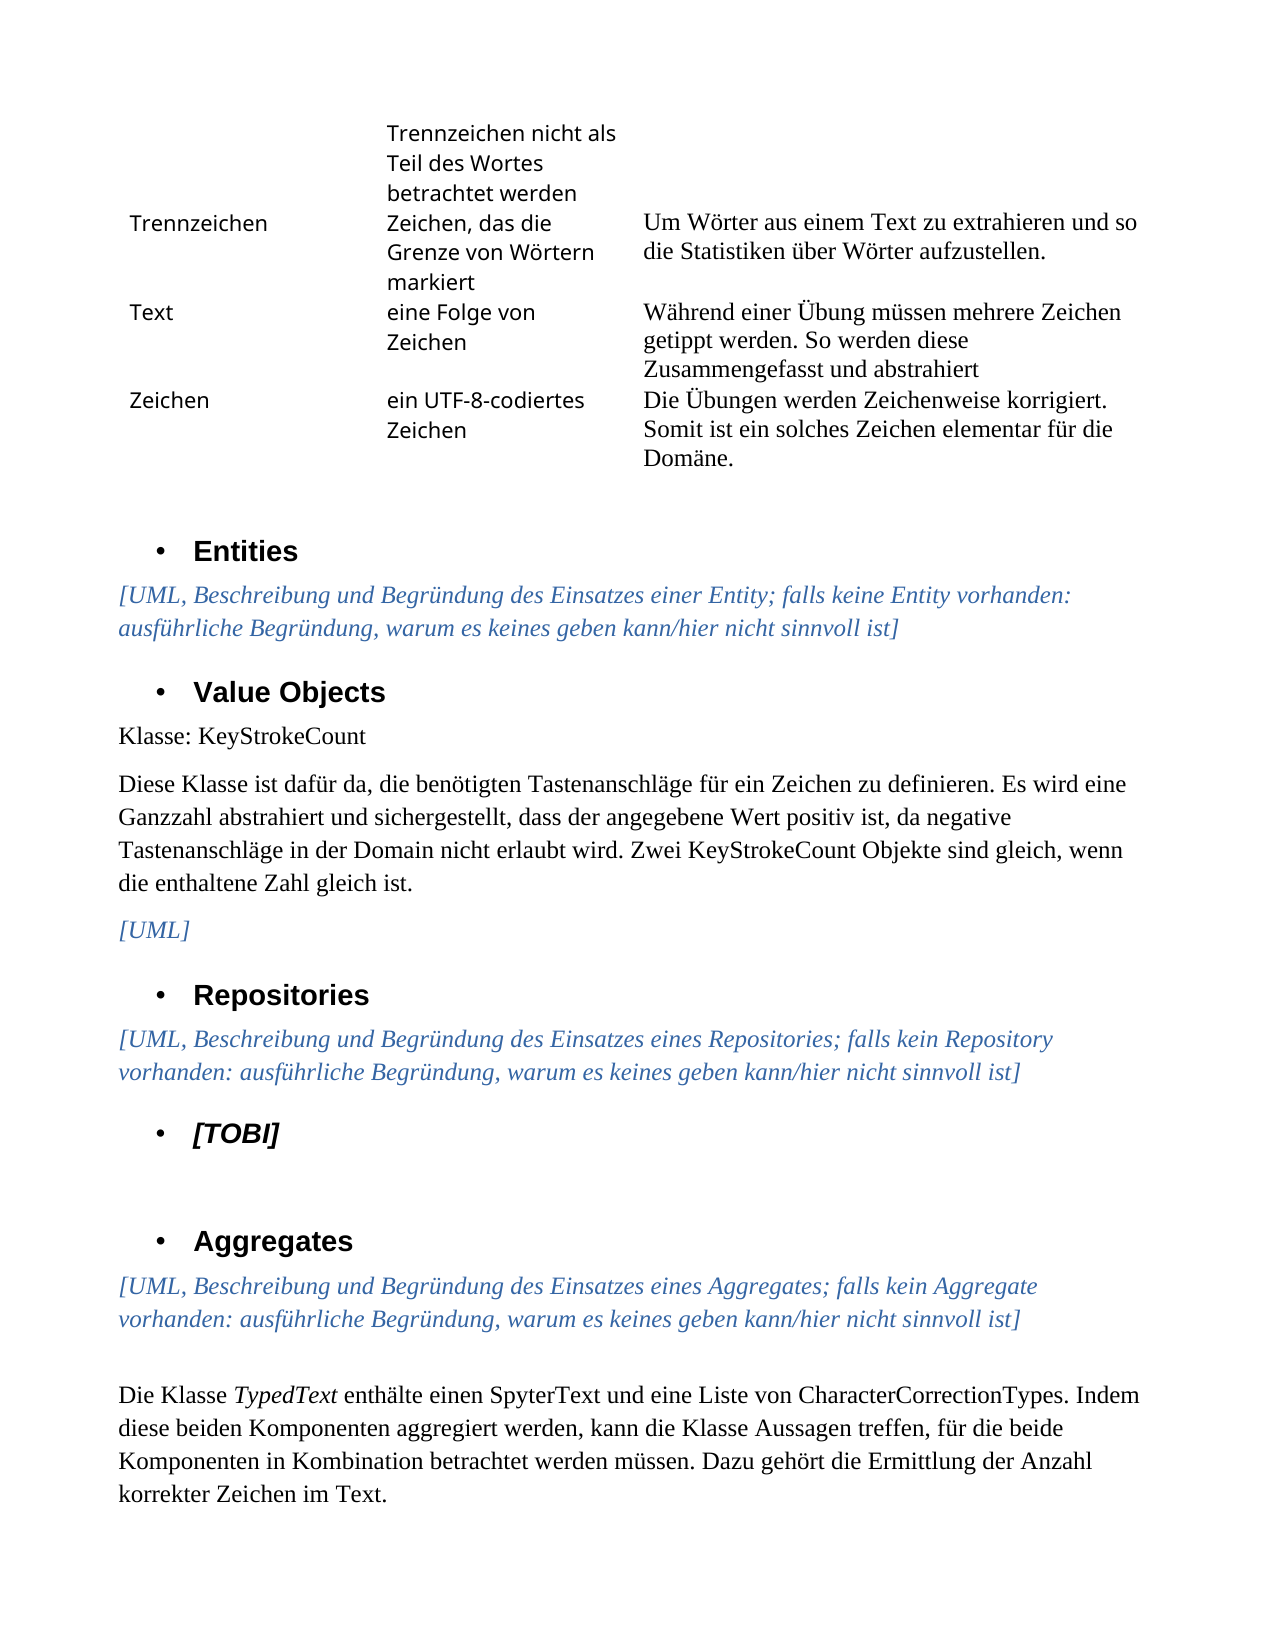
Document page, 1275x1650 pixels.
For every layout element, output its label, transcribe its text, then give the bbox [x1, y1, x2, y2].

table_cell Die Übungen werden Zeichenweise korrigiert. Somit ist ein solches Zeichen elementar für die Domäne. [632, 385, 1164, 471]
subtitle Aggregates [156, 1224, 1157, 1258]
subtitle [TOBI] [156, 1117, 1157, 1150]
table_cell Um Wörter aus einem Text zu extrahieren und so die Statistiken über Wörter aufzustellen. [632, 208, 1164, 297]
table_cell [118, 118, 375, 207]
table_cell eine Folge von Zeichen [375, 297, 632, 385]
table_cell Trennzeichen [118, 208, 375, 297]
text [UML, Beschreibung und Begründung des Einsatzes einer Entity; falls keine Entity vorhanden: ausführliche Begründung, warum es keines geben kann/hier nicht sinnvoll ist] [118, 580, 1157, 642]
table_cell Zeichen [118, 385, 375, 471]
text [UML, Beschreibung und Begründung des Einsatzes eines Aggregates; falls kein Aggregate vorhanden: ausführliche Begründung, warum es keines geben kann/hier nicht sinnvoll ist] [118, 1271, 1157, 1332]
table_cell ein UTF-8-codiertes Zeichen [375, 385, 632, 471]
text Die Klasse TypedText enthälte einen SpyterText und eine Liste von CharacterCorrectionTypes. Indem diese beiden Komponenten aggregiert werden, kann die Klasse Aussagen treffen, für die beide Komponenten in Kombination betrachtet werden müssen. Dazu gehört die Ermittlung der Anzahl korrekter Zeichen im Text. [118, 1380, 1157, 1508]
subtitle Value Objects [156, 675, 1157, 709]
table_cell Während einer Übung müssen mehrere Zeichen getippt werden. So werden diese Zusammengefasst und abstrahiert [632, 297, 1164, 385]
table_cell Text [118, 297, 375, 385]
text [UML] [118, 916, 1157, 944]
subtitle Repositories [156, 978, 1157, 1012]
table_cell Trennzeichen nicht als Teil des Wortes betrachtet werden [375, 118, 632, 207]
text [UML, Beschreibung und Begründung des Einsatzes eines Repositories; falls kein Repository vorhanden: ausführliche Begründung, warum es keines geben kann/hier nicht sinnvoll ist] [118, 1024, 1157, 1086]
text Klasse: KeyStrokeCount [118, 721, 1157, 750]
text Diese Klasse ist dafür da, die benötigten Tastenanschläge für ein Zeichen zu definieren. Es wird eine Ganzzahl abstrahiert und sichergestellt, dass der angegebene Wert positiv ist, da negative Tastenanschläge in der Domain nicht erlaubt wird. Zwei KeyStrokeCount Objekte sind gleich, wenn die enthaltene Zahl gleich ist. [118, 769, 1157, 897]
table_cell [632, 118, 1164, 207]
subtitle Entities [156, 534, 1157, 567]
table_cell Zeichen, das die Grenze von Wörtern markiert [375, 208, 632, 297]
